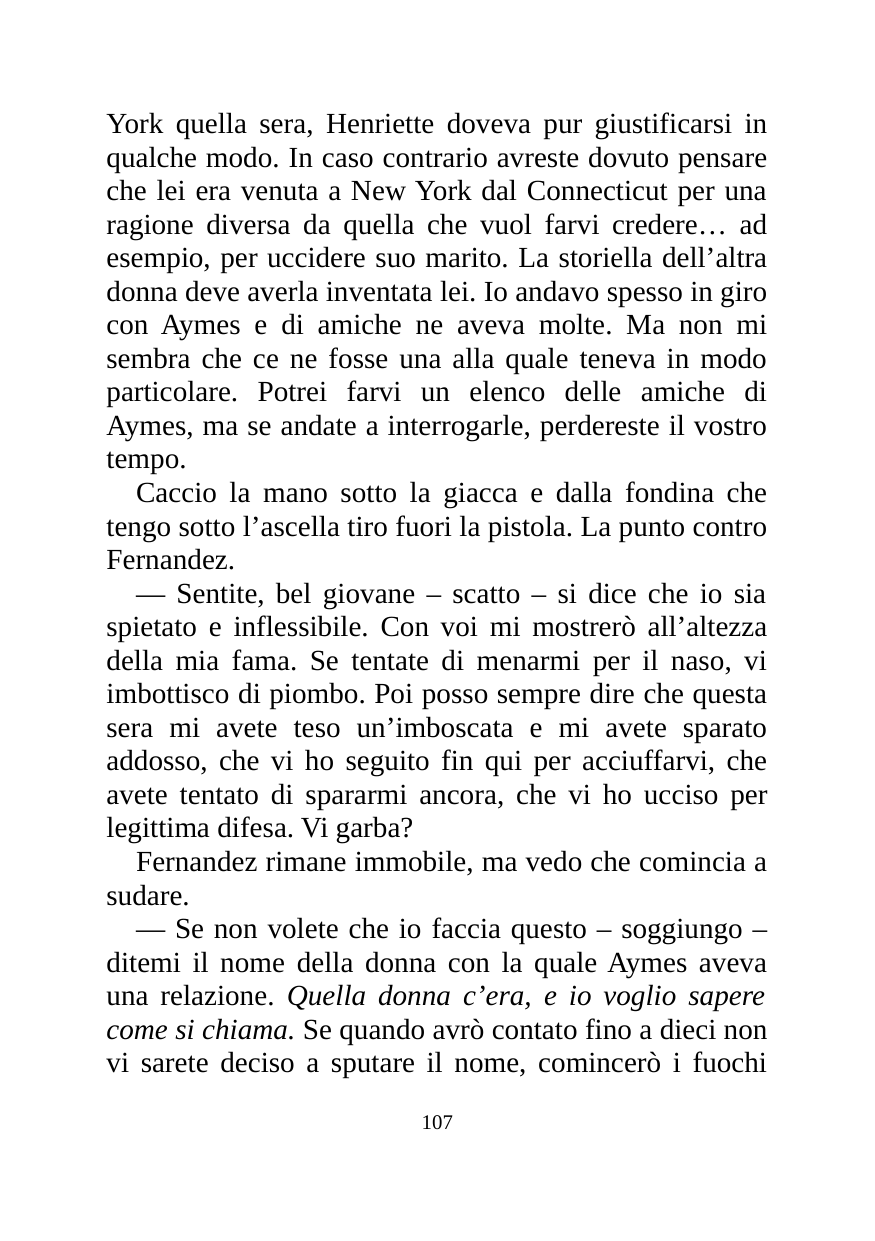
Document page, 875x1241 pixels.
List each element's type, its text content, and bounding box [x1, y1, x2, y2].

text Caccio la mano sotto la giacca e dalla fondina che tengo sotto l’ascella tiro fuori la pistola. La punto contro Fernandez. [106, 475, 768, 576]
text York quella sera, Henriette doveva pur giustificarsi in qualche modo. In caso contrario avreste dovuto pensare che lei era venuta a New York dal Connecticut per una ragione diversa da quella che vuol farvi credere… ad esempio, per uccidere suo marito. La storiella dell’altra donna deve averla inventata lei. Io andavo spesso in giro con Aymes e di amiche ne aveva molte. Ma non mi sembra che ce ne fosse una alla quale teneva in modo particolare. Potrei farvi un elenco delle amiche di Aymes, ma se andate a interrogarle, perdereste il vostro tempo. [106, 106, 768, 475]
text — Sentite, bel giovane – scatto – si dice che io sia spietato e inflessibile. Con voi mi mostrerò all’altezza della mia fama. Se tentate di menarmi per il naso, vi imbottisco di piombo. Poi posso sempre dire che questa sera mi avete teso un’imboscata e mi avete sparato addosso, che vi ho seguito fin qui per acciuffarvi, che avete tentato di spararmi ancora, che vi ho ucciso per legittima difesa. Vi garba? [106, 576, 768, 844]
text — Se non volete che io faccia questo – soggiungo – ditemi il nome della donna con la quale Aymes aveva una relazione. Quella donna c’era, e io voglio sapere come si chiama. Se quando avrò contato fino a dieci non vi sarete deciso a sputare il nome, comincerò i fuochi [106, 911, 768, 1079]
text Fernandez rimane immobile, ma vedo che comincia a sudare. [106, 844, 768, 911]
